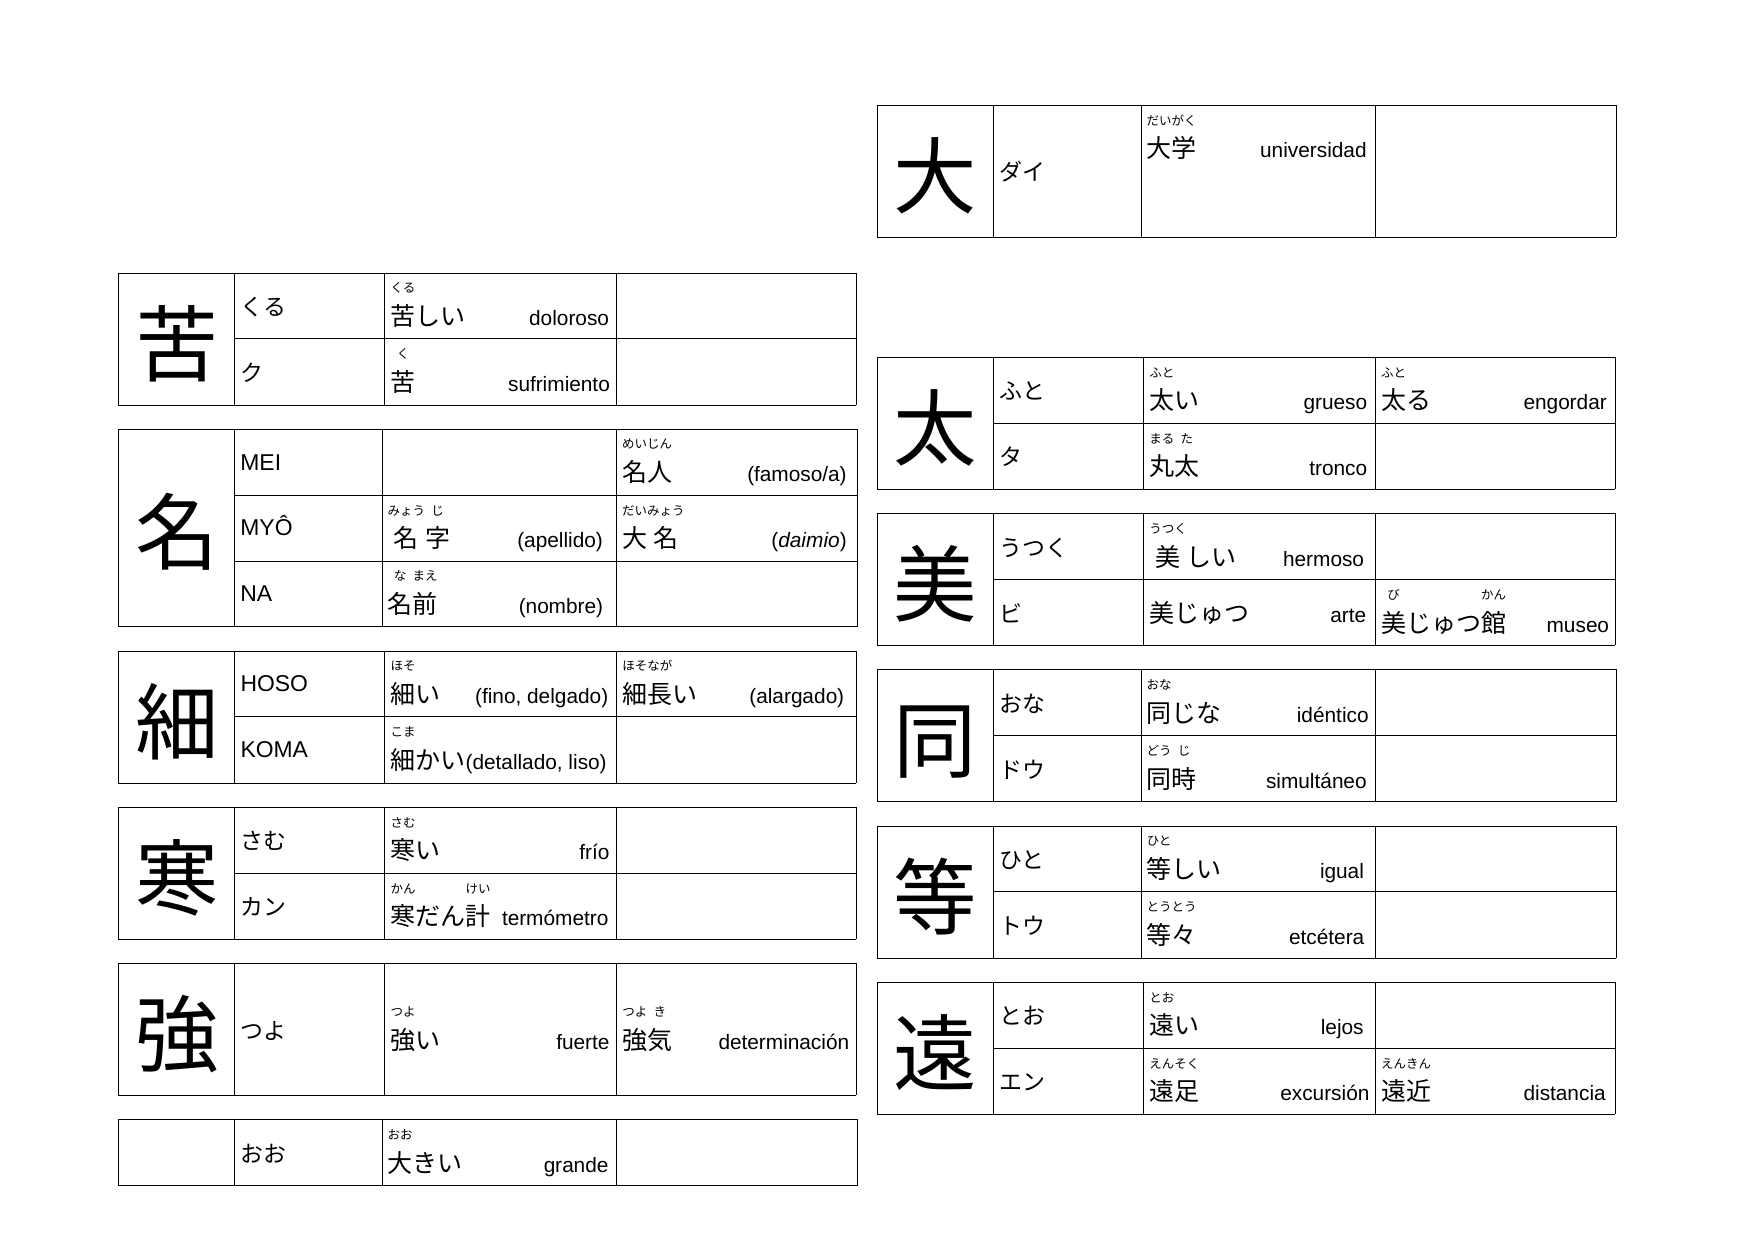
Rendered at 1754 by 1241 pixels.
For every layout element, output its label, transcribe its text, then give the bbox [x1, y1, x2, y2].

table_cell 細こまかい(detallado, liso) [385, 717, 616, 783]
table_header ひと [994, 827, 1141, 891]
table_cell 同どう時じ simultáneo [1142, 736, 1375, 801]
table_header 美 [878, 514, 993, 645]
table_header [1376, 827, 1616, 891]
table_cell [1376, 892, 1616, 958]
table_cell カン [235, 874, 384, 939]
table_cell 名みょう字じ (apellido) [383, 496, 616, 561]
table_cell 大だい名みょう (daimio) [617, 496, 857, 561]
table_header 大 [878, 106, 993, 237]
table_cell ダイ [994, 106, 1141, 237]
table_cell MYÔ [235, 496, 382, 561]
table_cell ク [235, 339, 384, 404]
table_cell 寒かんだん計けい termómetro [385, 874, 616, 939]
table_cell 大だい学がく universidad [1142, 106, 1375, 237]
table_header 苦 [119, 274, 234, 404]
table_cell [1376, 736, 1616, 801]
table_cell [617, 874, 856, 939]
table_header 遠 [878, 983, 993, 1114]
table_header 細 [119, 652, 234, 783]
table_header 太 [878, 358, 993, 489]
table_header [119, 1120, 234, 1185]
table_header 等ひとしい igual [1142, 827, 1375, 891]
table_cell [617, 717, 856, 783]
table_header [1376, 514, 1615, 579]
table_header 寒 [119, 808, 234, 939]
table_header [617, 274, 856, 338]
table_header [617, 1120, 857, 1185]
table_cell [617, 339, 856, 404]
table_header くる [235, 274, 384, 338]
table_cell ビ [994, 580, 1143, 645]
table_header さむ [235, 808, 384, 873]
table_cell NA [235, 562, 382, 626]
table_cell タ [994, 424, 1143, 489]
table_cell 遠えん近きん distancia [1376, 1049, 1615, 1114]
table_cell ドウ [994, 736, 1141, 801]
table_header おお [235, 1120, 382, 1185]
table_header 強つよ気き determinación [617, 964, 856, 1095]
table_cell エン [994, 1049, 1143, 1114]
table_header 強 [119, 964, 234, 1095]
table_header うつく [994, 514, 1143, 579]
table_header 寒さむい frío [385, 808, 616, 873]
table_header 細ほそい (fino, delgado) [385, 652, 616, 716]
table_header 太ふとる engordar [1376, 358, 1615, 423]
table_header MEI [235, 430, 382, 494]
table_header 名 [119, 430, 234, 626]
table_cell [1376, 106, 1616, 237]
table_cell 等とう々とう etcétera [1142, 892, 1375, 958]
table_cell 美じゅつ arte [1144, 580, 1375, 645]
table_header 同おなじな idéntico [1142, 670, 1375, 735]
table_cell KOMA [235, 717, 384, 783]
table_header 細ほそ長ながい (alargado) [617, 652, 856, 716]
table_cell 丸まる太た tronco [1144, 424, 1375, 489]
table_header 大おおきい grande [383, 1120, 616, 1185]
table_header 同 [878, 670, 993, 801]
table_header 苦くるしい doloroso [385, 274, 616, 338]
table_cell [1376, 424, 1615, 489]
table_header [617, 808, 856, 873]
table_header 等 [878, 827, 993, 958]
table_cell [617, 562, 857, 626]
table_header [1376, 983, 1615, 1048]
table_header とお [994, 983, 1143, 1048]
table_cell 美びじゅつ館かん museo [1376, 580, 1615, 645]
table_header 強つよい fuerte [385, 964, 616, 1095]
table_cell 苦く sufrimiento [385, 339, 616, 404]
table_header HOSO [235, 652, 384, 716]
table_header おな [994, 670, 1141, 735]
table_header 遠とおい lejos [1144, 983, 1375, 1048]
table_cell トウ [994, 892, 1141, 958]
table_header ふと [994, 358, 1143, 423]
table_header 太ふとい grueso [1144, 358, 1375, 423]
table_cell 遠えん足そく excursión [1144, 1049, 1375, 1114]
table_cell 名な前まえ (nombre) [383, 562, 616, 626]
table_header 名めい人じん (famoso/a) [617, 430, 857, 494]
table_header [1376, 670, 1616, 735]
table_header [383, 430, 616, 494]
table_header 美うつくしい hermoso [1144, 514, 1375, 579]
table_header つよ [235, 964, 384, 1095]
